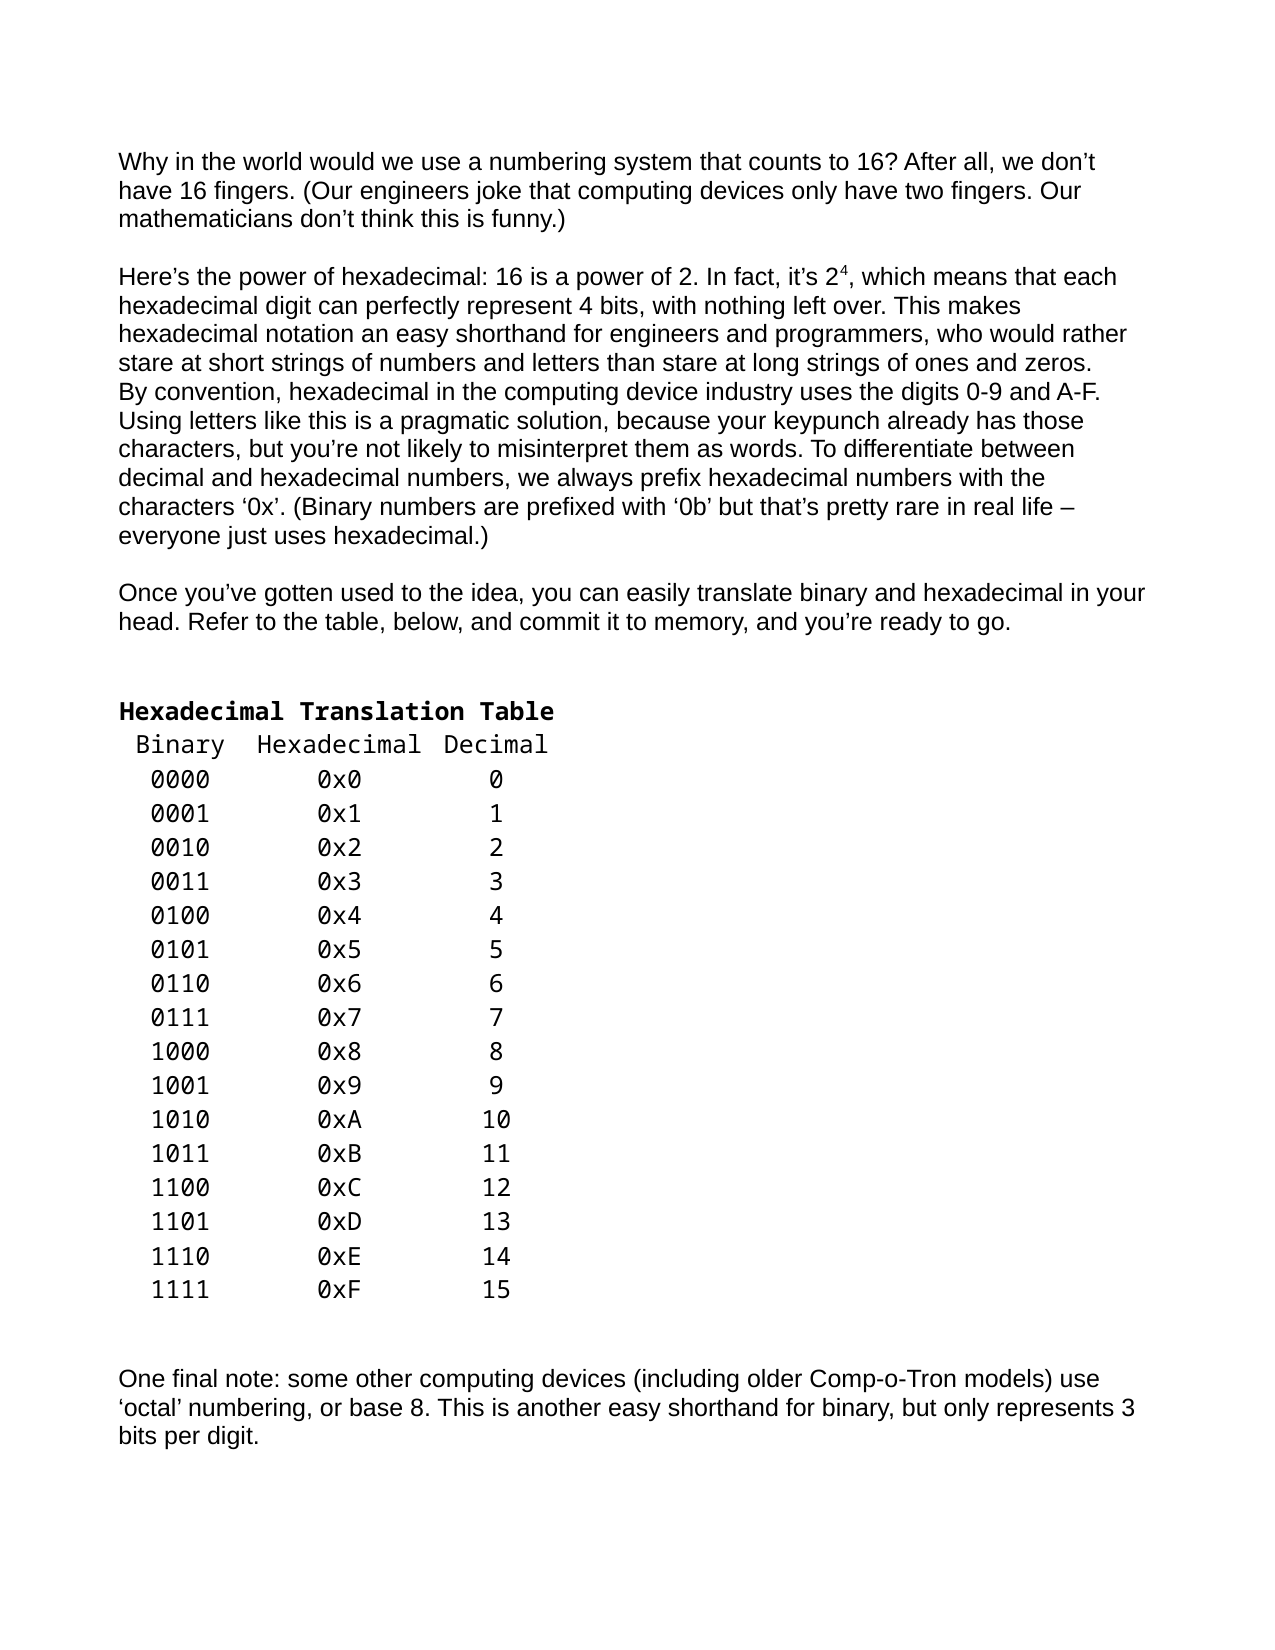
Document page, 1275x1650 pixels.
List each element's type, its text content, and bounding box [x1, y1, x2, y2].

table_cell 0 [430, 761, 562, 795]
table_cell 0x8 [248, 1034, 430, 1068]
table_cell 11 [430, 1136, 562, 1170]
table_cell 1001 [112, 1068, 248, 1102]
table_cell 0110 [112, 966, 248, 1000]
table_cell 0x7 [248, 1000, 430, 1034]
table_cell 0010 [112, 829, 248, 863]
table_cell 1000 [112, 1034, 248, 1068]
table_cell 0x0 [248, 761, 430, 795]
table_cell 0001 [112, 795, 248, 829]
table_cell 1110 [112, 1238, 248, 1272]
table_cell 14 [430, 1238, 562, 1272]
table_cell 0xC [248, 1170, 430, 1204]
table_cell 1101 [112, 1204, 248, 1238]
table_cell Decimal [430, 727, 562, 761]
table_cell 0111 [112, 1000, 248, 1034]
table_cell 15 [430, 1272, 562, 1306]
table_cell 1111 [112, 1272, 248, 1306]
table_cell 0x5 [248, 932, 430, 966]
table_cell Binary [112, 727, 248, 761]
table_cell 0011 [112, 864, 248, 897]
table_cell 12 [430, 1170, 562, 1204]
text Why in the world would we use a numbering system that counts to 16? After all, we don’t have 16 fingers. (Our engineers joke that computing devices only have two fingers. Our mathematicians don’t think this is funny.) [118, 147, 1157, 233]
text By convention, hexadecimal in the computing device industry uses the digits 0-9 and A-F. Using letters like this is a pragmatic solution, because your keypunch already has those characters, but you’re not likely to misinterpret them as words. To differentiate between decimal and hexadecimal numbers, we always prefix hexadecimal numbers with the characters ‘0x’. (Binary numbers are prefixed with ‘0b’ but that’s pretty rare in real life – everyone just uses hexadecimal.) [118, 377, 1157, 549]
table_cell 4 [430, 898, 562, 932]
table_cell 1010 [112, 1102, 248, 1136]
text Here’s the power of hexadecimal: 16 is a power of 2. In fact, it’s 24, which means that each hexadecimal digit can perfectly represent 4 bits, with nothing left over. This makes hexadecimal notation an easy shorthand for engineers and programmers, who would rather stare at short strings of numbers and letters than stare at long strings of ones and zeros. [118, 262, 1157, 377]
text One final note: some other computing devices (including older Comp-o-Tron models) use ‘octal’ numbering, or base 8. This is another easy shorthand for binary, but only represents 3 bits per digit. [118, 1364, 1157, 1450]
table_cell 0xA [248, 1102, 430, 1136]
table_cell 0101 [112, 932, 248, 966]
table_cell 8 [430, 1034, 562, 1068]
table_cell 0xE [248, 1238, 430, 1272]
table_cell 0000 [112, 761, 248, 795]
table_cell 0x1 [248, 795, 430, 829]
table_cell 10 [430, 1102, 562, 1136]
table_cell 13 [430, 1204, 562, 1238]
table_cell 1011 [112, 1136, 248, 1170]
table_cell 1 [430, 795, 562, 829]
text Once you’ve gotten used to the idea, you can easily translate binary and hexadecimal in your head. Refer to the table, below, and commit it to memory, and you’re ready to go. [118, 578, 1157, 636]
table_cell 5 [430, 932, 562, 966]
table_cell 0x2 [248, 829, 430, 863]
table_cell 0x3 [248, 864, 430, 897]
table_cell 2 [430, 829, 562, 863]
table_header Hexadecimal Translation Table [112, 693, 562, 727]
table_cell 0xD [248, 1204, 430, 1238]
table_cell Hexadecimal [248, 727, 430, 761]
table_cell 0x6 [248, 966, 430, 1000]
table_cell 7 [430, 1000, 562, 1034]
table_cell 0x9 [248, 1068, 430, 1102]
table_cell 3 [430, 864, 562, 897]
table_cell 1100 [112, 1170, 248, 1204]
table_cell 0xF [248, 1272, 430, 1306]
table_cell 0xB [248, 1136, 430, 1170]
table_cell 0100 [112, 898, 248, 932]
table_cell 6 [430, 966, 562, 1000]
table_cell 0x4 [248, 898, 430, 932]
table_cell 9 [430, 1068, 562, 1102]
